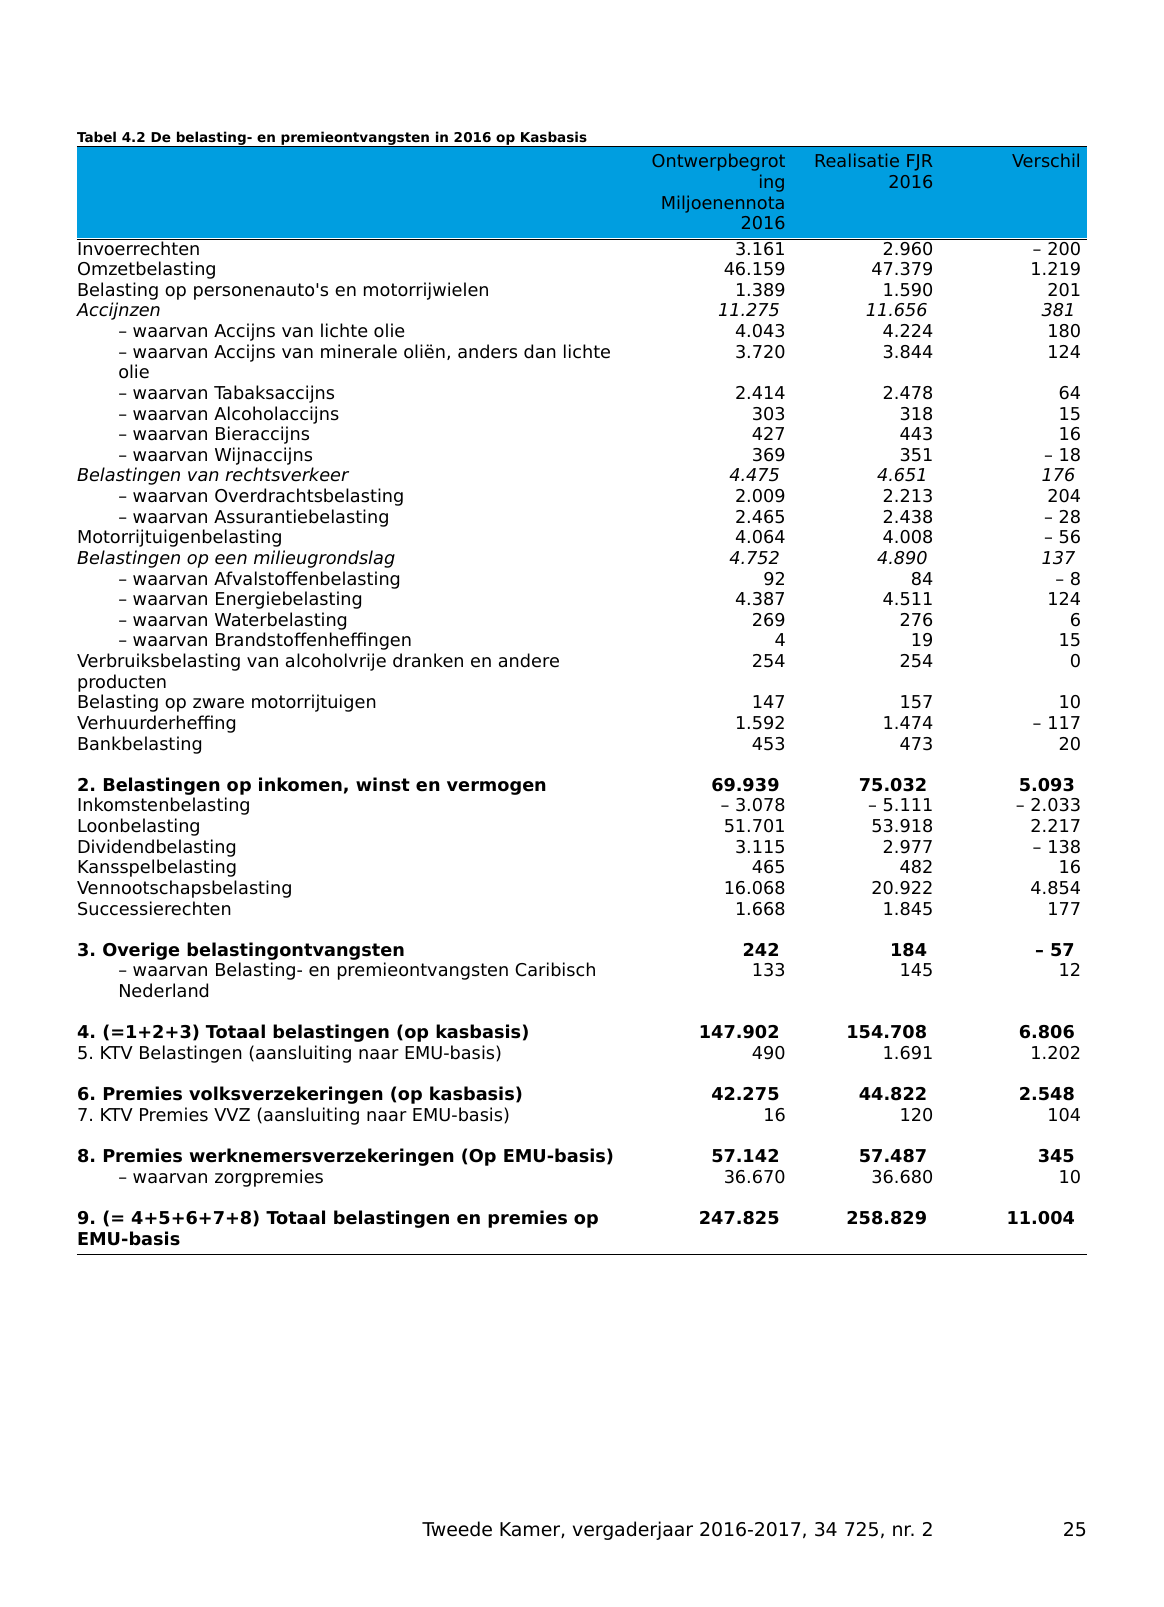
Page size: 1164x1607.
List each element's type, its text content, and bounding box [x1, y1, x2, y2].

table_cell [77, 589, 112, 610]
table_cell [77, 1125, 112, 1146]
table_cell 36.680 [791, 1167, 939, 1187]
table_cell 6. Premies volksverzekeringen (op kasbasis) [77, 1084, 644, 1105]
table_cell 5. KTV Belastingen (aansluiting naar EMU-basis) [77, 1043, 644, 1063]
table_cell 145 [791, 960, 939, 1002]
table_cell 254 [791, 651, 939, 692]
table_cell [77, 486, 112, 507]
table_cell 303 [644, 404, 791, 424]
table_cell – waarvan Waterbelasting [112, 610, 644, 630]
table_cell 51.701 [644, 816, 791, 837]
table_cell 12 [939, 960, 1087, 1002]
table_cell [791, 1125, 939, 1146]
table_cell 1.691 [791, 1043, 939, 1063]
table_cell Successierechten [77, 899, 644, 919]
table_cell 184 [791, 940, 939, 960]
table_cell [77, 960, 112, 1002]
table_cell 3.115 [644, 837, 791, 857]
table_cell 4.043 [644, 321, 791, 342]
table_cell Kansspelbelasting [77, 857, 644, 878]
table_cell 381 [939, 300, 1087, 321]
table_cell 20.922 [791, 878, 939, 898]
table_cell Loonbelasting [77, 816, 644, 837]
table_cell 453 [644, 734, 791, 754]
table_cell [77, 424, 112, 445]
table_cell 57.487 [791, 1146, 939, 1167]
table_cell Verhuurderheffing [77, 713, 644, 733]
table_cell Omzetbelasting [77, 259, 644, 280]
table_cell 157 [791, 692, 939, 713]
table_cell [644, 1125, 791, 1146]
table_cell 4.511 [791, 589, 939, 610]
table_cell [939, 919, 1087, 940]
table_cell [644, 1002, 791, 1022]
table_cell Verschil [939, 147, 1087, 238]
table_cell – waarvan Belasting- en premieontvangsten Caribisch Nederland [112, 960, 644, 1002]
table_cell 47.379 [791, 259, 939, 280]
table_cell 1.389 [644, 280, 791, 300]
table_cell 16 [644, 1105, 791, 1125]
table_cell [644, 1064, 791, 1084]
table_cell 147 [644, 692, 791, 713]
table_cell [791, 1002, 939, 1022]
table_cell 4.752 [644, 548, 791, 568]
table_cell 369 [644, 445, 791, 465]
table_cell 176 [939, 465, 1087, 486]
table_cell [644, 919, 791, 940]
table_cell 36.670 [644, 1167, 791, 1187]
table_cell 57.142 [644, 1146, 791, 1167]
table_cell [939, 1187, 1087, 1208]
table_cell Dividendbelasting [77, 837, 644, 857]
table_cell 2.977 [791, 837, 939, 857]
table_cell [791, 1187, 939, 1208]
table_cell 490 [644, 1043, 791, 1063]
table_cell 4. (=1+2+3) Totaal belastingen (op kasbasis) [77, 1022, 644, 1043]
table_cell [77, 147, 644, 238]
table_cell – 56 [939, 527, 1087, 548]
table_cell [939, 754, 1087, 775]
table_cell Belastingen op een milieugrondslag [77, 548, 644, 568]
table_cell 201 [939, 280, 1087, 300]
table_cell [644, 754, 791, 775]
table_cell Bankbelasting [77, 734, 644, 754]
table_cell 1.219 [939, 259, 1087, 280]
table_cell – 28 [939, 507, 1087, 527]
table_cell – waarvan Tabaksaccijns [112, 383, 644, 403]
table_cell 11.656 [791, 300, 939, 321]
table_cell – 200 [939, 240, 1087, 259]
table_cell – waarvan Alcoholaccijns [112, 404, 644, 424]
table_cell 75.032 [791, 775, 939, 795]
table_cell [112, 1187, 644, 1208]
table_cell [112, 1002, 644, 1022]
table_cell 46.159 [644, 259, 791, 280]
table_cell 247.825 [644, 1208, 791, 1254]
table_cell – waarvan Brandstoffenheffingen [112, 630, 644, 651]
table_cell 1.668 [644, 899, 791, 919]
table_cell 2.960 [791, 240, 939, 259]
table_cell [77, 383, 112, 403]
table_cell Belasting op zware motorrijtuigen [77, 692, 644, 713]
table_cell 11.004 [939, 1208, 1087, 1254]
table_cell – 18 [939, 445, 1087, 465]
table_cell [77, 754, 112, 775]
table_cell 16.068 [644, 878, 791, 898]
table_cell – waarvan Bieraccijns [112, 424, 644, 445]
table_cell 42.275 [644, 1084, 791, 1105]
table_cell 10 [939, 692, 1087, 713]
table_cell – waarvan Wijnaccijns [112, 445, 644, 465]
table_cell – waarvan zorgpremies [112, 1167, 644, 1187]
table_cell Realisatie FJR 2016 [791, 147, 939, 238]
table_cell [791, 1064, 939, 1084]
table_cell 351 [791, 445, 939, 465]
table_cell 1.592 [644, 713, 791, 733]
table_cell – 57 [939, 940, 1087, 960]
table_cell 2.438 [791, 507, 939, 527]
table_cell 6.806 [939, 1022, 1087, 1043]
table_cell [77, 1187, 112, 1208]
table_cell – 8 [939, 569, 1087, 589]
table_cell Invoerrechten [77, 240, 644, 259]
table_cell 2.414 [644, 383, 791, 403]
table_cell 4.890 [791, 548, 939, 568]
table_cell 84 [791, 569, 939, 589]
table_cell Vennootschapsbelasting [77, 878, 644, 898]
table_cell 242 [644, 940, 791, 960]
table_cell 427 [644, 424, 791, 445]
table_cell – 3.078 [644, 795, 791, 816]
table_cell [939, 1002, 1087, 1022]
table_cell 2.009 [644, 486, 791, 507]
table_cell 318 [791, 404, 939, 424]
table_cell 4.854 [939, 878, 1087, 898]
table_cell [112, 1125, 644, 1146]
table_cell 204 [939, 486, 1087, 507]
table_cell Motorrijtuigenbelasting [77, 527, 644, 548]
table_cell 124 [939, 342, 1087, 383]
table_cell [77, 445, 112, 465]
table_cell [939, 1064, 1087, 1084]
table_cell [791, 754, 939, 775]
table_cell – 138 [939, 837, 1087, 857]
table_cell 4.651 [791, 465, 939, 486]
table_cell Belastingen van rechtsverkeer [77, 465, 644, 486]
table_cell 44.822 [791, 1084, 939, 1105]
table_cell 443 [791, 424, 939, 445]
table_cell [77, 919, 112, 940]
table_cell [77, 342, 112, 383]
table_cell [77, 1002, 112, 1022]
table_cell 4 [644, 630, 791, 651]
table_cell [644, 1187, 791, 1208]
table_cell 6 [939, 610, 1087, 630]
table_cell 4.064 [644, 527, 791, 548]
table_cell 482 [791, 857, 939, 878]
table_cell 19 [791, 630, 939, 651]
table_cell 4.475 [644, 465, 791, 486]
table_cell [77, 1167, 112, 1187]
table_cell – waarvan Assurantiebelasting [112, 507, 644, 527]
table_cell Verbruiksbelasting van alcoholvrije dranken en andere producten [77, 651, 644, 692]
table_cell – waarvan Afvalstoffenbelasting [112, 569, 644, 589]
table_cell 2.217 [939, 816, 1087, 837]
table_cell 92 [644, 569, 791, 589]
table_cell 180 [939, 321, 1087, 342]
table_cell 53.918 [791, 816, 939, 837]
table_cell Belasting op personenauto's en motorrijwielen [77, 280, 644, 300]
table_cell Accijnzen [77, 300, 644, 321]
table_cell 269 [644, 610, 791, 630]
table_cell 7. KTV Premies VVZ (aansluiting naar EMU-basis) [77, 1105, 644, 1125]
table_cell 120 [791, 1105, 939, 1125]
table_cell [112, 754, 644, 775]
table_cell 4.387 [644, 589, 791, 610]
table_cell – 117 [939, 713, 1087, 733]
table_cell [77, 569, 112, 589]
table_cell 15 [939, 404, 1087, 424]
table_cell 4.008 [791, 527, 939, 548]
table_cell [77, 404, 112, 424]
table_cell 147.902 [644, 1022, 791, 1043]
table_cell 9. (= 4+5+6+7+8) Totaal belastingen en premies op EMU-basis [77, 1208, 644, 1254]
table_cell 69.939 [644, 775, 791, 795]
table_cell 177 [939, 899, 1087, 919]
table_cell 5.093 [939, 775, 1087, 795]
table_cell 2.213 [791, 486, 939, 507]
table_cell 2.465 [644, 507, 791, 527]
table_cell 104 [939, 1105, 1087, 1125]
table_cell [939, 1125, 1087, 1146]
table_cell 133 [644, 960, 791, 1002]
table_cell 2.548 [939, 1084, 1087, 1105]
table_cell [112, 919, 644, 940]
table_cell [77, 630, 112, 651]
table_cell 465 [644, 857, 791, 878]
table_cell 473 [791, 734, 939, 754]
table_cell – 2.033 [939, 795, 1087, 816]
table_cell – waarvan Accijns van minerale oliën, anders dan lichte olie [112, 342, 644, 383]
table_cell 276 [791, 610, 939, 630]
table_cell 10 [939, 1167, 1087, 1187]
table_cell 1.474 [791, 713, 939, 733]
table_cell – waarvan Overdrachtsbelasting [112, 486, 644, 507]
table_cell 3. Overige belastingontvangsten [77, 940, 644, 960]
table_cell 258.829 [791, 1208, 939, 1254]
table_cell 3.844 [791, 342, 939, 383]
table_cell [791, 919, 939, 940]
table_cell – 5.111 [791, 795, 939, 816]
table_cell 8. Premies werknemersverzekeringen (Op EMU-basis) [77, 1146, 644, 1167]
table_cell 64 [939, 383, 1087, 403]
table_cell [112, 1064, 644, 1084]
table_cell [77, 1064, 112, 1084]
table_header Tabel 4.2 De belasting- en premieontvangsten in 2016 op Kasbasis [77, 130, 1087, 146]
table_cell 1.845 [791, 899, 939, 919]
table_cell – waarvan Accijns van lichte olie [112, 321, 644, 342]
table_cell 0 [939, 651, 1087, 692]
table_cell 16 [939, 857, 1087, 878]
table_cell 1.202 [939, 1043, 1087, 1063]
table_cell 1.590 [791, 280, 939, 300]
table_cell – waarvan Energiebelasting [112, 589, 644, 610]
table_cell Inkomstenbelasting [77, 795, 644, 816]
table_cell 3.720 [644, 342, 791, 383]
table_cell 15 [939, 630, 1087, 651]
table_cell 254 [644, 651, 791, 692]
table_cell 137 [939, 548, 1087, 568]
table_cell 11.275 [644, 300, 791, 321]
table_cell 16 [939, 424, 1087, 445]
table_cell [77, 321, 112, 342]
table_cell 2.478 [791, 383, 939, 403]
table_cell [77, 507, 112, 527]
table_cell 154.708 [791, 1022, 939, 1043]
table_cell 345 [939, 1146, 1087, 1167]
table_cell [77, 610, 112, 630]
table_cell 124 [939, 589, 1087, 610]
table_cell 20 [939, 734, 1087, 754]
table_cell Ontwerpbegroting Miljoenennota 2016 [644, 147, 791, 238]
table_cell 4.224 [791, 321, 939, 342]
table_cell 3.161 [644, 240, 791, 259]
table_cell 2. Belastingen op inkomen, winst en vermogen [77, 775, 644, 795]
